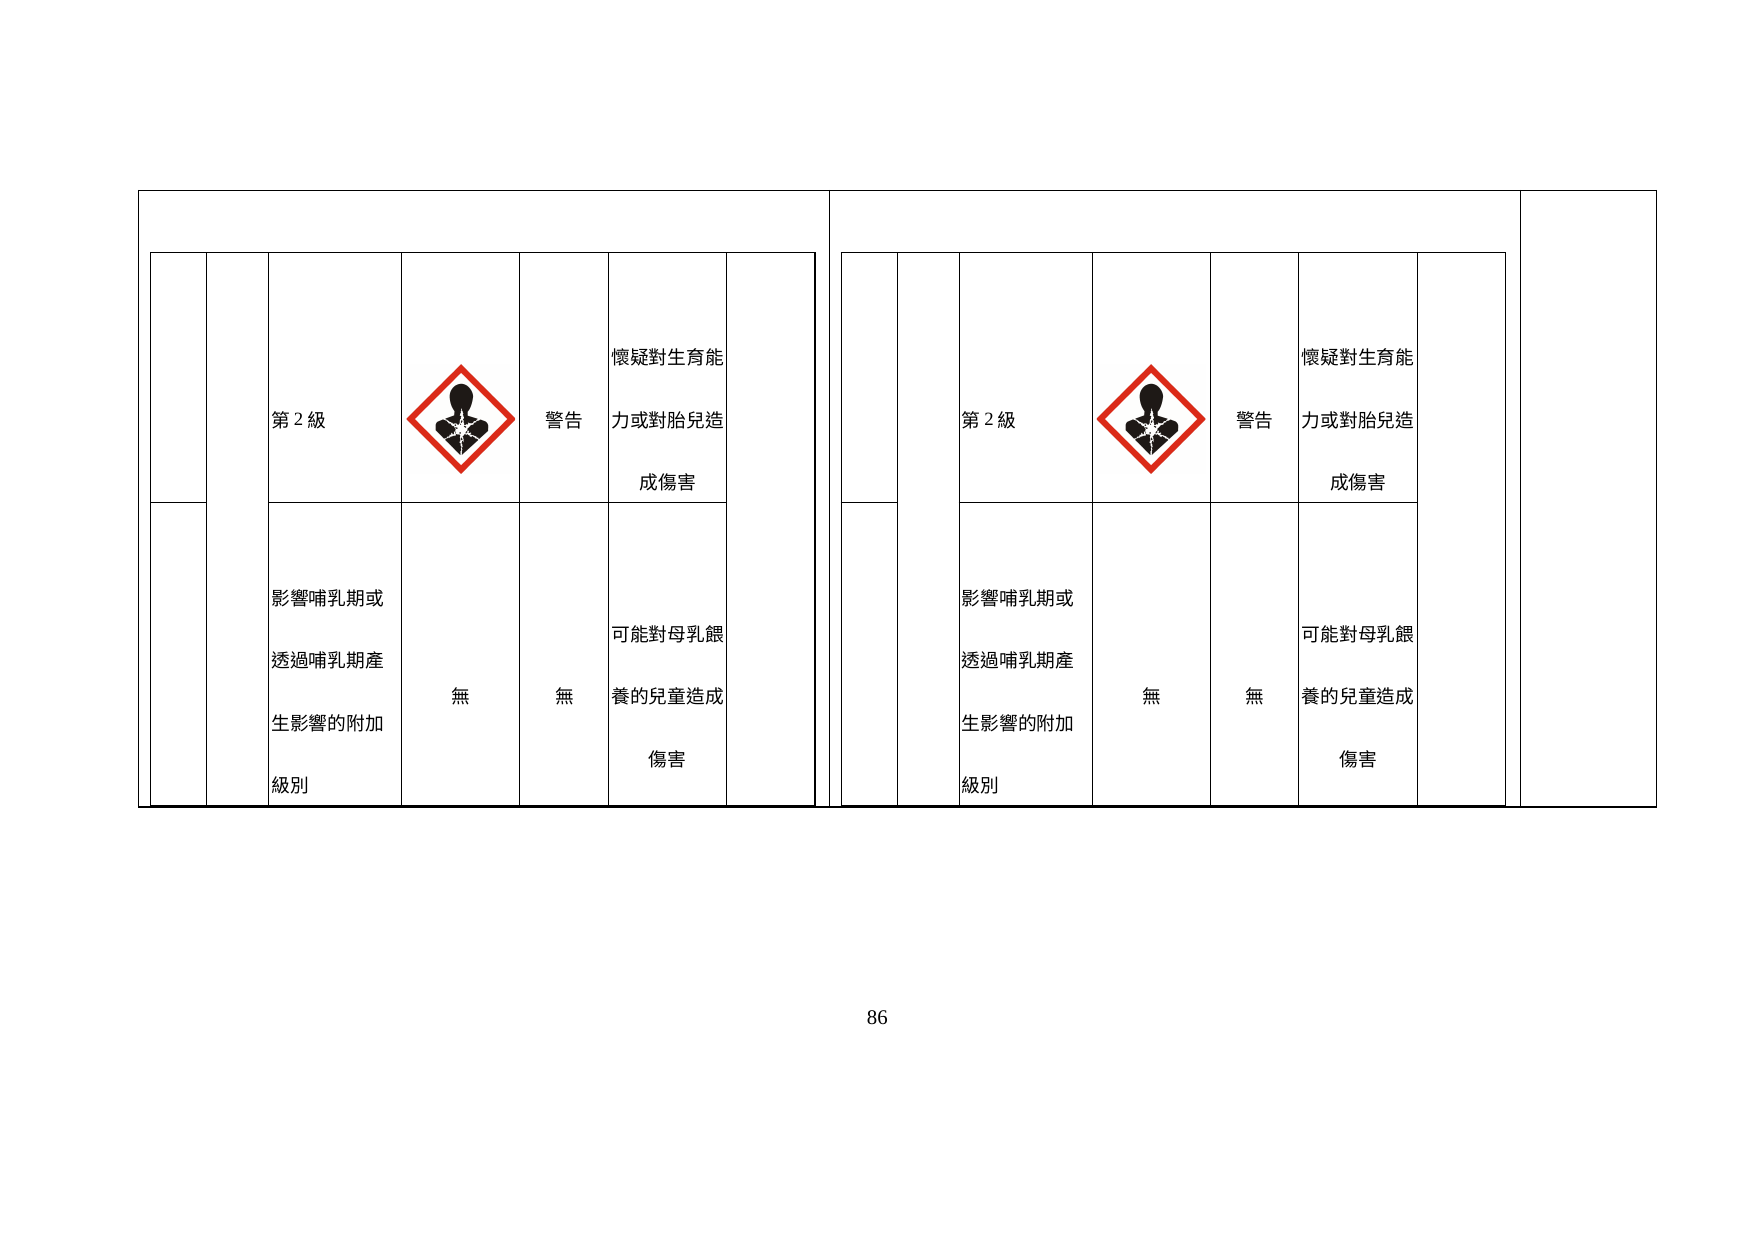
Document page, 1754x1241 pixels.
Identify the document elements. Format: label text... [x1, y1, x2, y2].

table_cell 無 [520, 503, 608, 805]
table_cell 影響哺乳期或透過哺乳期產生影響的附加級別 [960, 503, 1092, 805]
table_cell [1418, 253, 1505, 805]
table_cell [830, 191, 1520, 806]
table_cell 可能對母乳餵養的兒童造成傷害 [1299, 503, 1417, 805]
table_cell [898, 253, 959, 805]
table_cell [842, 503, 897, 805]
table_cell 無 [1211, 503, 1298, 805]
table_cell [842, 253, 897, 502]
table_cell 可能對母乳餵養的兒童造成傷害 [609, 503, 726, 805]
table_cell [1521, 191, 1656, 806]
table_cell [151, 253, 206, 502]
table_cell 無 [402, 503, 519, 805]
table_cell [1093, 253, 1210, 502]
table_cell 懷疑對生育能力或對胎兒造成傷害 [609, 253, 726, 502]
table_cell [727, 253, 814, 805]
table_cell 警告 [520, 253, 608, 502]
table_cell [402, 253, 519, 502]
table_cell 影響哺乳期或透過哺乳期產生影響的附加級別 [269, 503, 401, 805]
table_cell 第2級 [960, 253, 1092, 502]
table_cell 無 [1093, 503, 1210, 805]
table_cell 第2級 [269, 253, 401, 502]
table_cell 警告 [1211, 253, 1298, 502]
table_cell [207, 253, 268, 805]
table_cell [151, 503, 206, 805]
table_cell [139, 191, 829, 806]
table_cell 懷疑對生育能力或對胎兒造成傷害 [1299, 253, 1417, 502]
